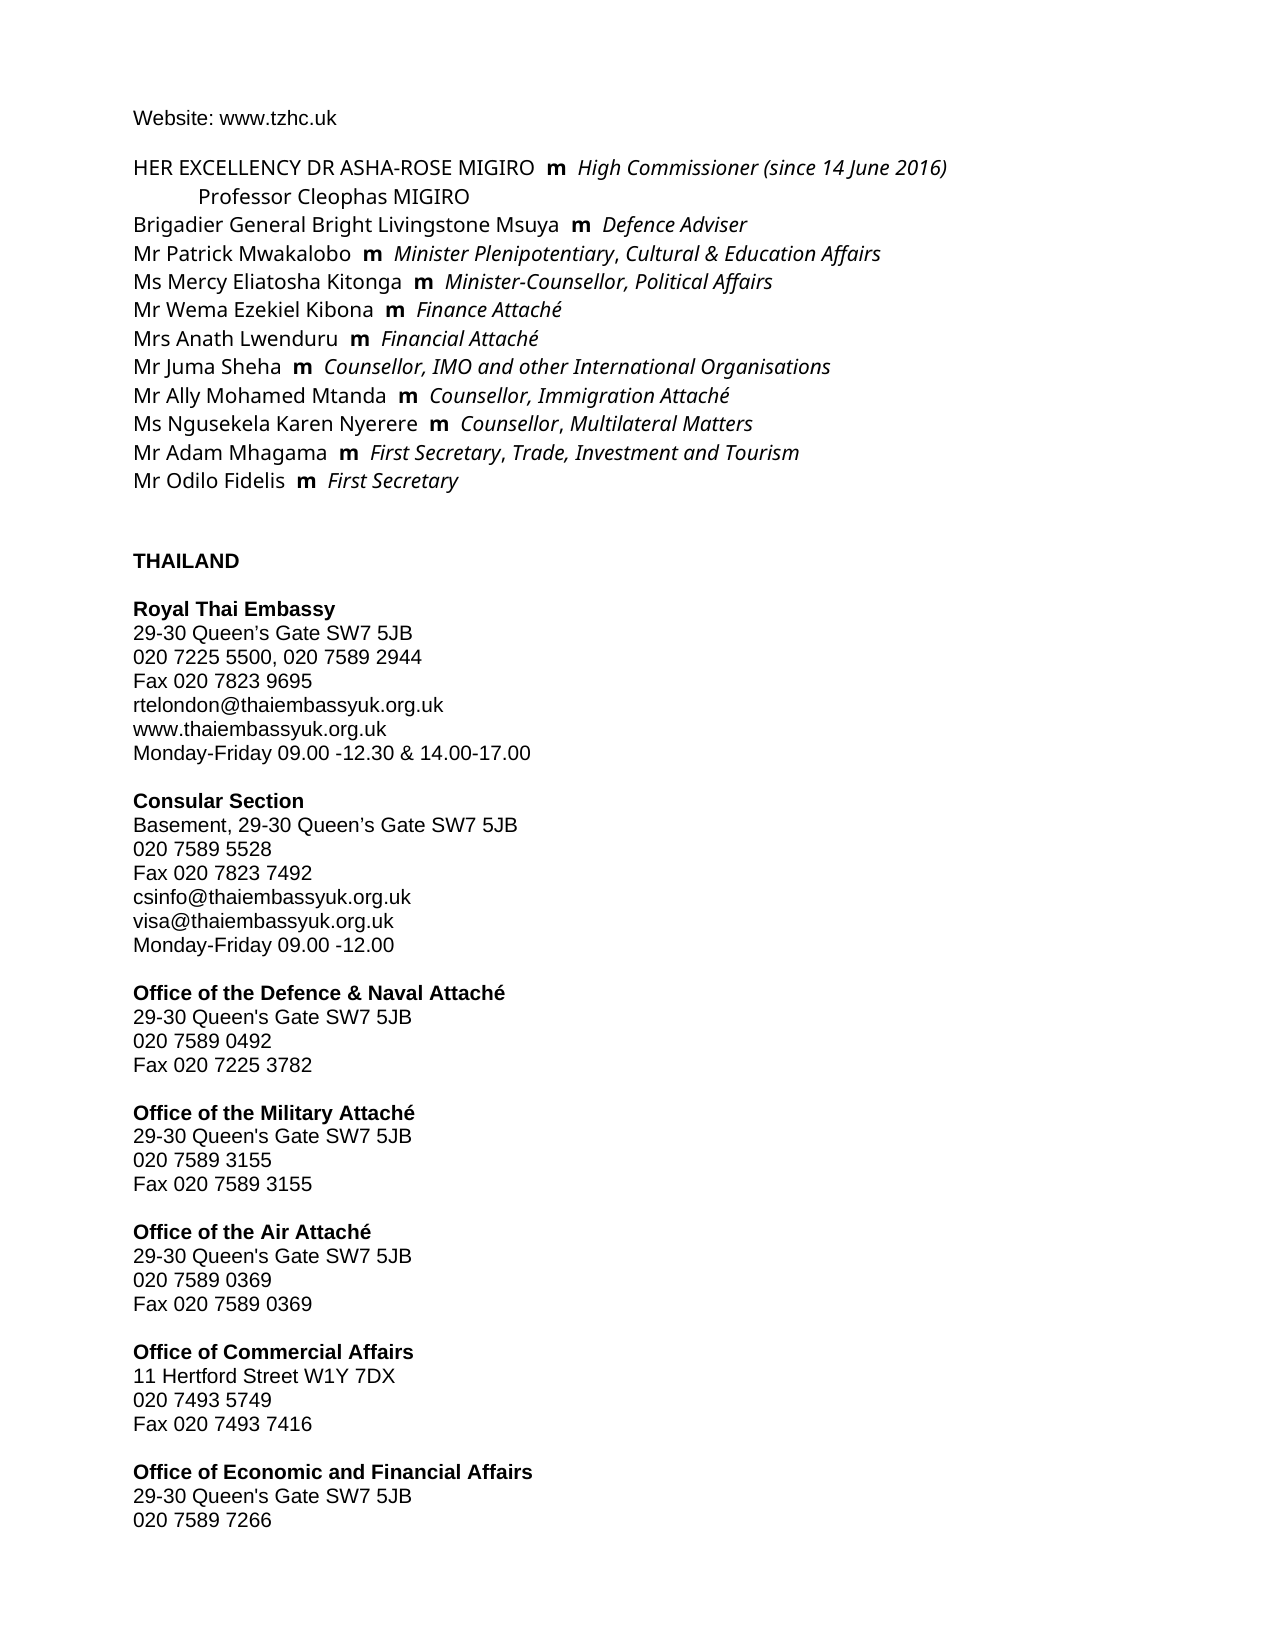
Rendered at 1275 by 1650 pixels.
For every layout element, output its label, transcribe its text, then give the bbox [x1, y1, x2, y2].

text 020 7225 5500, 020 7589 2944 [133, 645, 1181, 669]
text Monday-Friday 09.00 -12.00 [133, 933, 1181, 957]
text Fax 020 7823 9695 [133, 669, 1181, 693]
text 020 7589 7266 [133, 1508, 1181, 1532]
subtitle Office of the Air Attaché [133, 1220, 1181, 1244]
text Brigadier General Bright Livingstone Msuya m Defence Adviser [133, 210, 1181, 239]
subtitle Office of the Defence & Naval Attaché [133, 981, 1181, 1004]
text Mrs Anath Lwenduru m Financial Attaché [133, 324, 1181, 352]
text 29-30 Queen's Gate SW7 5JB [133, 1004, 1181, 1028]
text 29-30 Queen's Gate SW7 5JB [133, 1244, 1181, 1268]
text Ms Ngusekela Karen Nyerere m Counsellor, Multilateral Matters [133, 409, 1181, 438]
text 020 7589 0492 [133, 1028, 1181, 1052]
text Office of Commercial Affairs [133, 1340, 1181, 1364]
text Professor Cleophas MIGIRO [133, 182, 1181, 210]
text Mr Juma Sheha m Counsellor, IMO and other International Organisations [133, 352, 1181, 381]
text www.thaiembassyuk.org.uk [133, 717, 1181, 741]
subtitle Royal Thai Embassy [133, 597, 1181, 621]
text 020 7589 0369 [133, 1268, 1181, 1292]
text 29-30 Queen's Gate SW7 5JB [133, 1124, 1181, 1148]
text rtelondon@thaiembassyuk.org.uk [133, 693, 1181, 717]
text 020 7493 5749 [133, 1388, 1181, 1412]
text visa@thaiembassyuk.org.uk [133, 909, 1181, 933]
text HER EXCELLENCY DR ASHA-ROSE MIGIRO m High Commissioner (since 14 June 2016) [133, 153, 1181, 182]
text 020 7589 5528 [133, 837, 1181, 861]
text Ms Mercy Eliatosha Kitonga m Minister-Counsellor, Political Affairs [133, 267, 1181, 296]
text THAILAND [133, 549, 1181, 573]
text Fax 020 7225 3782 [133, 1052, 1181, 1076]
text Fax 020 7589 3155 [133, 1172, 1181, 1196]
text Mr Odilo Fidelis m First Secretary [133, 466, 1181, 495]
text Fax 020 7589 0369 [133, 1292, 1181, 1316]
text Website: www.tzhc.uk [133, 106, 1181, 129]
text Fax 020 7823 7492 [133, 861, 1181, 885]
text Mr Wema Ezekiel Kibona m Finance Attaché [133, 296, 1181, 324]
text Fax 020 7493 7416 [133, 1412, 1181, 1436]
text 29-30 Queen's Gate SW7 5JB [133, 1484, 1181, 1508]
text 11 Hertford Street W1Y 7DX [133, 1364, 1181, 1388]
text 020 7589 3155 [133, 1148, 1181, 1172]
subtitle Office of the Military Attaché [133, 1100, 1181, 1124]
text Monday-Friday 09.00 -12.30 & 14.00-17.00 [133, 741, 1181, 765]
text Mr Patrick Mwakalobo m Minister Plenipotentiary, Cultural & Education Affairs [133, 239, 1181, 267]
text 29-30 Queen’s Gate SW7 5JB [133, 621, 1181, 645]
text Mr Ally Mohamed Mtanda m Counsellor, Immigration Attaché [133, 381, 1181, 409]
text Mr Adam Mhagama m First Secretary, Trade, Investment and Tourism [133, 438, 1181, 466]
subtitle Consular Section [133, 789, 1181, 813]
text Basement, 29-30 Queen’s Gate SW7 5JB [133, 813, 1181, 837]
text Office of Economic and Financial Affairs [133, 1460, 1181, 1484]
text csinfo@thaiembassyuk.org.uk [133, 885, 1181, 909]
